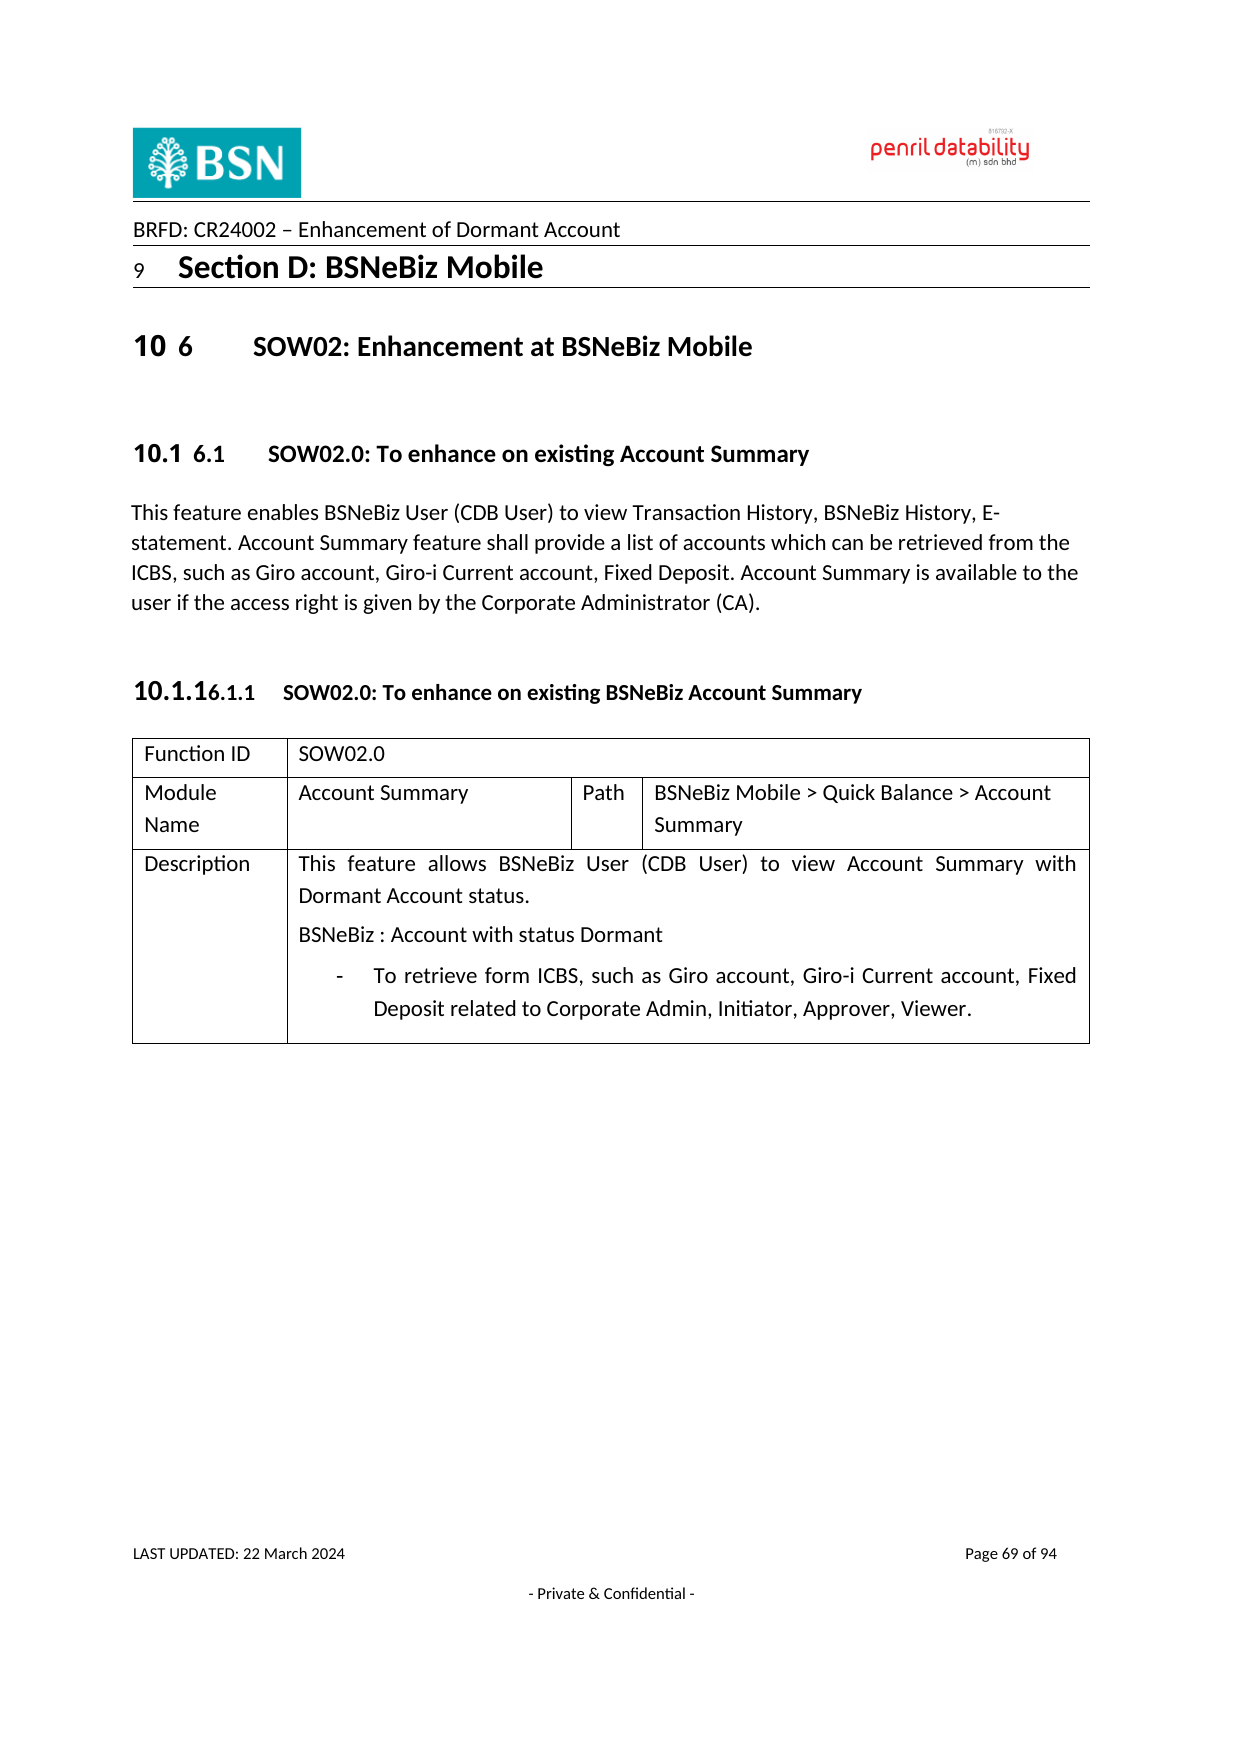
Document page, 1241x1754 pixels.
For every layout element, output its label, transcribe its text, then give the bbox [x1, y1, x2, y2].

table_cell Description [133, 850, 287, 1042]
table_cell Module Name [133, 778, 287, 848]
text This feature enables BSNeBiz User (CDB User) to view Transaction History, BSNeBiz History, E-statement. Account Summary feature shall provide a list of accounts which can be retrieved from the ICBS, such as Giro account, Giro-i Current account, Fixed Deposit. Account Summary is available to the user if the access right is given by the Corporate Administrator (CA). [131, 498, 1092, 616]
table_cell Path [572, 778, 642, 848]
table_cell This feature allows BSNeBiz User (CDB User) to view Account Summary with Dormant Account status. BSNeBiz : Account with status Dormant To retrieve form ICBS, such as Giro account, Giro-i Current account, Fixed Deposit related to Corporate Admin, Initiator, Approver, Viewer. [288, 850, 1089, 1042]
table_header SOW02.0 [288, 739, 1089, 777]
subtitle Section D: BSNeBiz Mobile [133, 246, 1090, 287]
table_header Function ID [133, 739, 287, 777]
subtitle 6 SOW02: Enhancement at BSNeBiz Mobile [133, 326, 1090, 365]
subtitle 6.1.1 SOW02.0: To enhance on existing BSNeBiz Account Summary [133, 672, 1092, 708]
table_cell Account Summary [288, 778, 571, 848]
table_cell BSNeBiz Mobile > Quick Balance > Account Summary [643, 778, 1089, 848]
subtitle 6.1 SOW02.0: To enhance on existing Account Summary [133, 434, 1090, 471]
